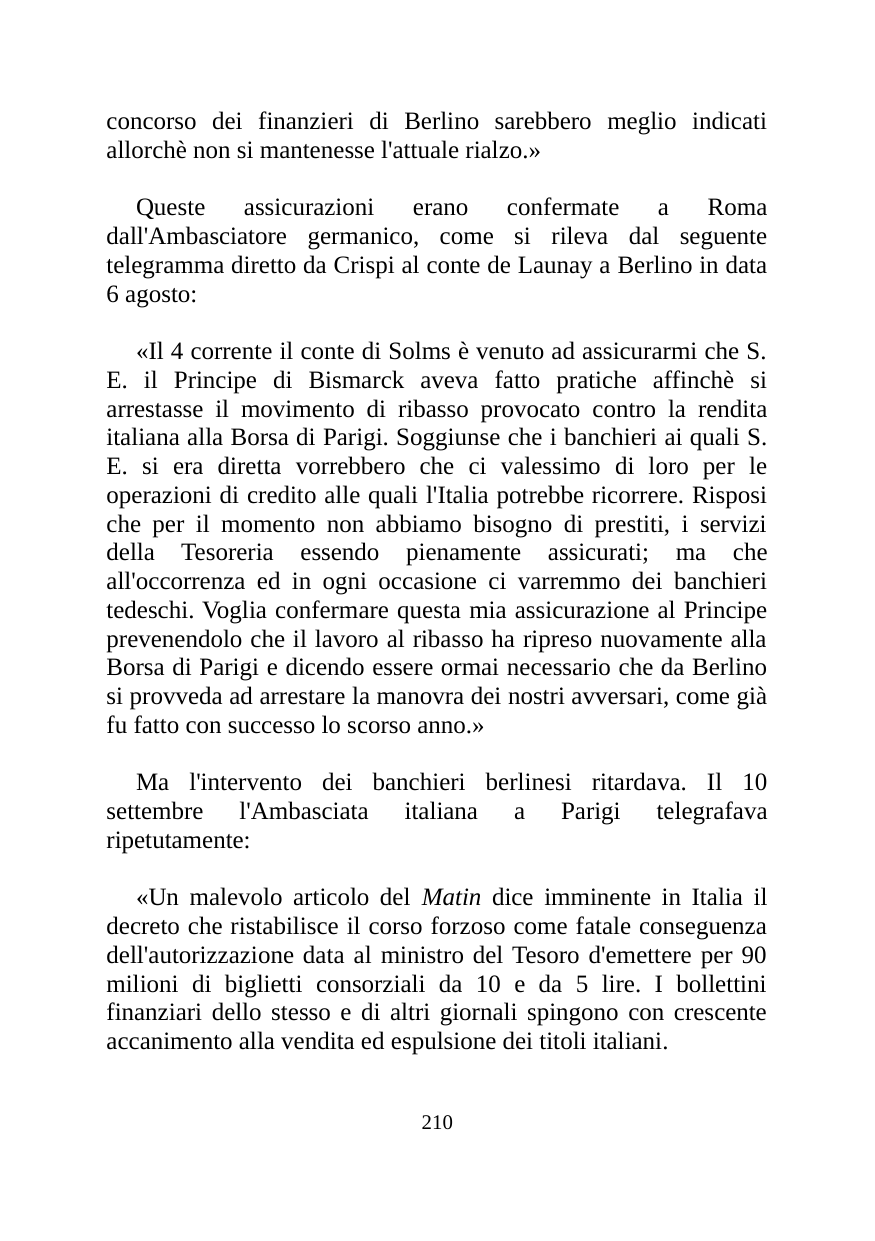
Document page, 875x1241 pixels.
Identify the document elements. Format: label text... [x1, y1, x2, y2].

text Ma l'intervento dei banchieri berlinesi ritardava. Il 10 settembre l'Ambasciata italiana a Parigi telegrafava ripetutamente: [106, 767, 768, 854]
text concorso dei finanzieri di Berlino sarebbero meglio indicati allorchè non si mantenesse l'attuale rialzo.» [106, 106, 768, 164]
text «Un malevolo articolo del Matin dice imminente in Italia il decreto che ristabilisce il corso forzoso come fatale conseguenza dell'autorizzazione data al ministro del Tesoro d'emettere per 90 milioni di biglietti consorziali da 10 e da 5 lire. I bollettini finanziari dello stesso e di altri giornali spingono con crescente accanimento alla vendita ed espulsione dei titoli italiani. [106, 882, 768, 1055]
text «Il 4 corrente il conte di Solms è venuto ad assicurarmi che S. E. il Principe di Bismarck aveva fatto pratiche affinchè si arrestasse il movimento di ribasso provocato contro la rendita italiana alla Borsa di Parigi. Soggiunse che i banchieri ai quali S. E. si era diretta vorrebbero che ci valessimo di loro per le operazioni di credito alle quali l'Italia potrebbe ricorrere. Risposi che per il momento non abbiamo bisogno di prestiti, i servizi della Tesoreria essendo pienamente assicurati; ma che all'occorrenza ed in ogni occasione ci varremmo dei banchieri tedeschi. Voglia confermare questa mia assicurazione al Principe prevenendolo che il lavoro al ribasso ha ripreso nuovamente alla Borsa di Parigi e dicendo essere ormai necessario che da Berlino si provveda ad arrestare la manovra dei nostri avversari, come già fu fatto con successo lo scorso anno.» [106, 336, 768, 739]
text Queste assicurazioni erano confermate a Roma dall'Ambasciatore germanico, come si rileva dal seguente telegramma diretto da Crispi al conte de Launay a Berlino in data 6 agosto: [106, 192, 768, 307]
